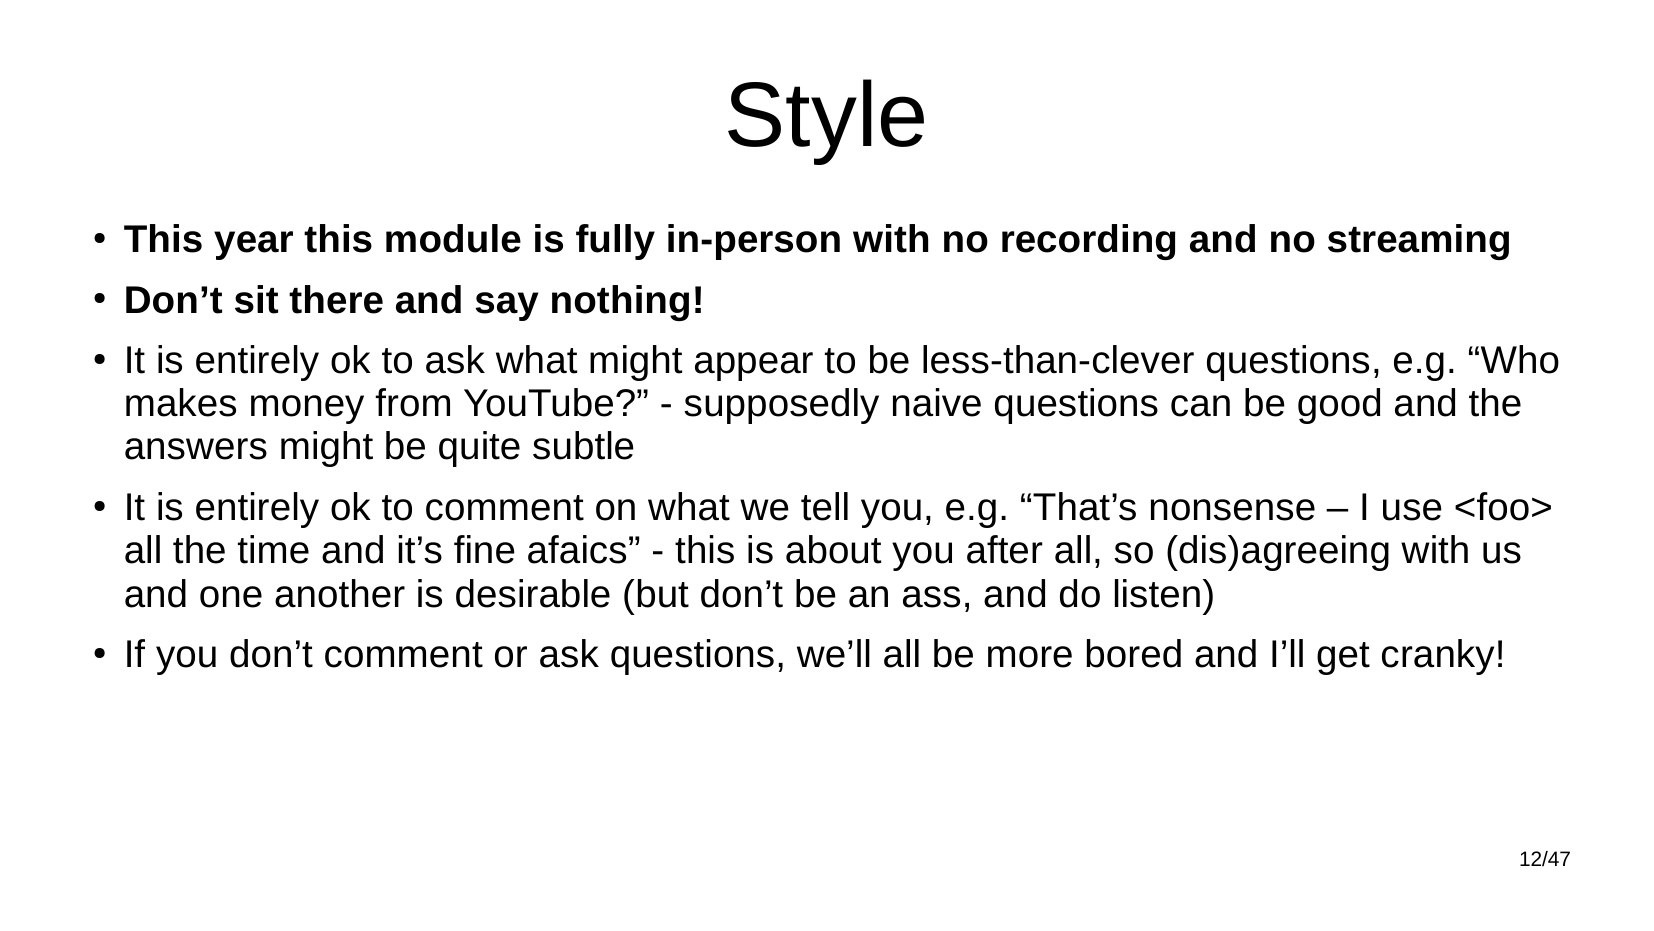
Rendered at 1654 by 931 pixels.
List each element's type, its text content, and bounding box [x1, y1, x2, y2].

title Style [82, 37, 1571, 193]
list This year this module is fully in-person with no recording and no streaming Don’t sit there and say nothing! It is entirely ok to ask what might appear to be less-than-clever questions, e.g. “Who makes money from YouTube?” - supposedly naive questions can be good and the answers might be quite subtle It is entirely ok to comment on what we tell you, e.g. “That’s nonsense – I use <foo> all the time and it’s fine afaics” - this is about you after all, so (dis)agreeing with us and one another is desirable (but don’t be an ass, and do listen) If you don’t comment or ask questions, we’ll all be more bored and I’ll get cranky! [82, 217, 1571, 758]
